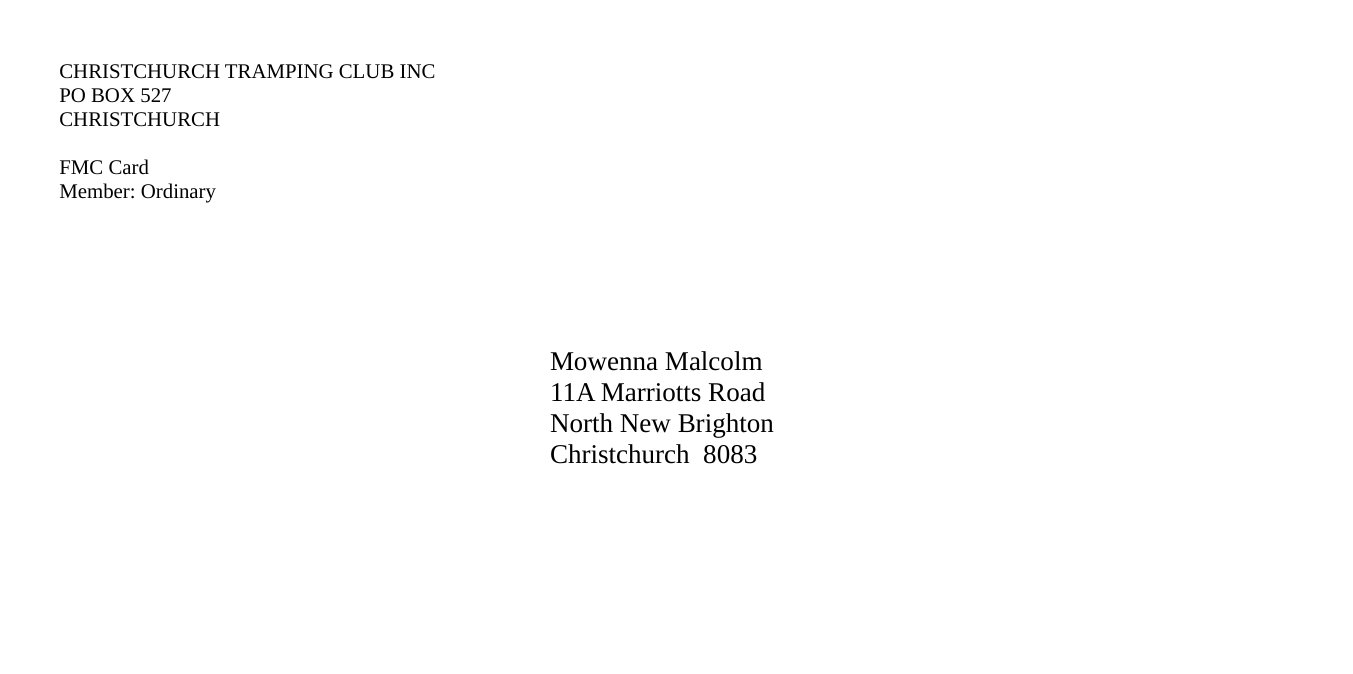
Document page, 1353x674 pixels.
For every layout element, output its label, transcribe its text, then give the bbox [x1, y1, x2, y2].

text Mowenna Malcolm [550, 345, 1293, 376]
text PO BOX 527 [59, 83, 1293, 107]
text FMC Card [59, 155, 1293, 179]
text 11A Marriotts Road [550, 376, 1293, 407]
text Christchurch 8083 [550, 438, 1293, 469]
text Member: Ordinary [59, 179, 1293, 203]
text CHRISTCHURCH [59, 107, 1293, 131]
text North New Brighton [550, 407, 1293, 438]
text CHRISTCHURCH TRAMPING CLUB INC [59, 59, 1293, 83]
